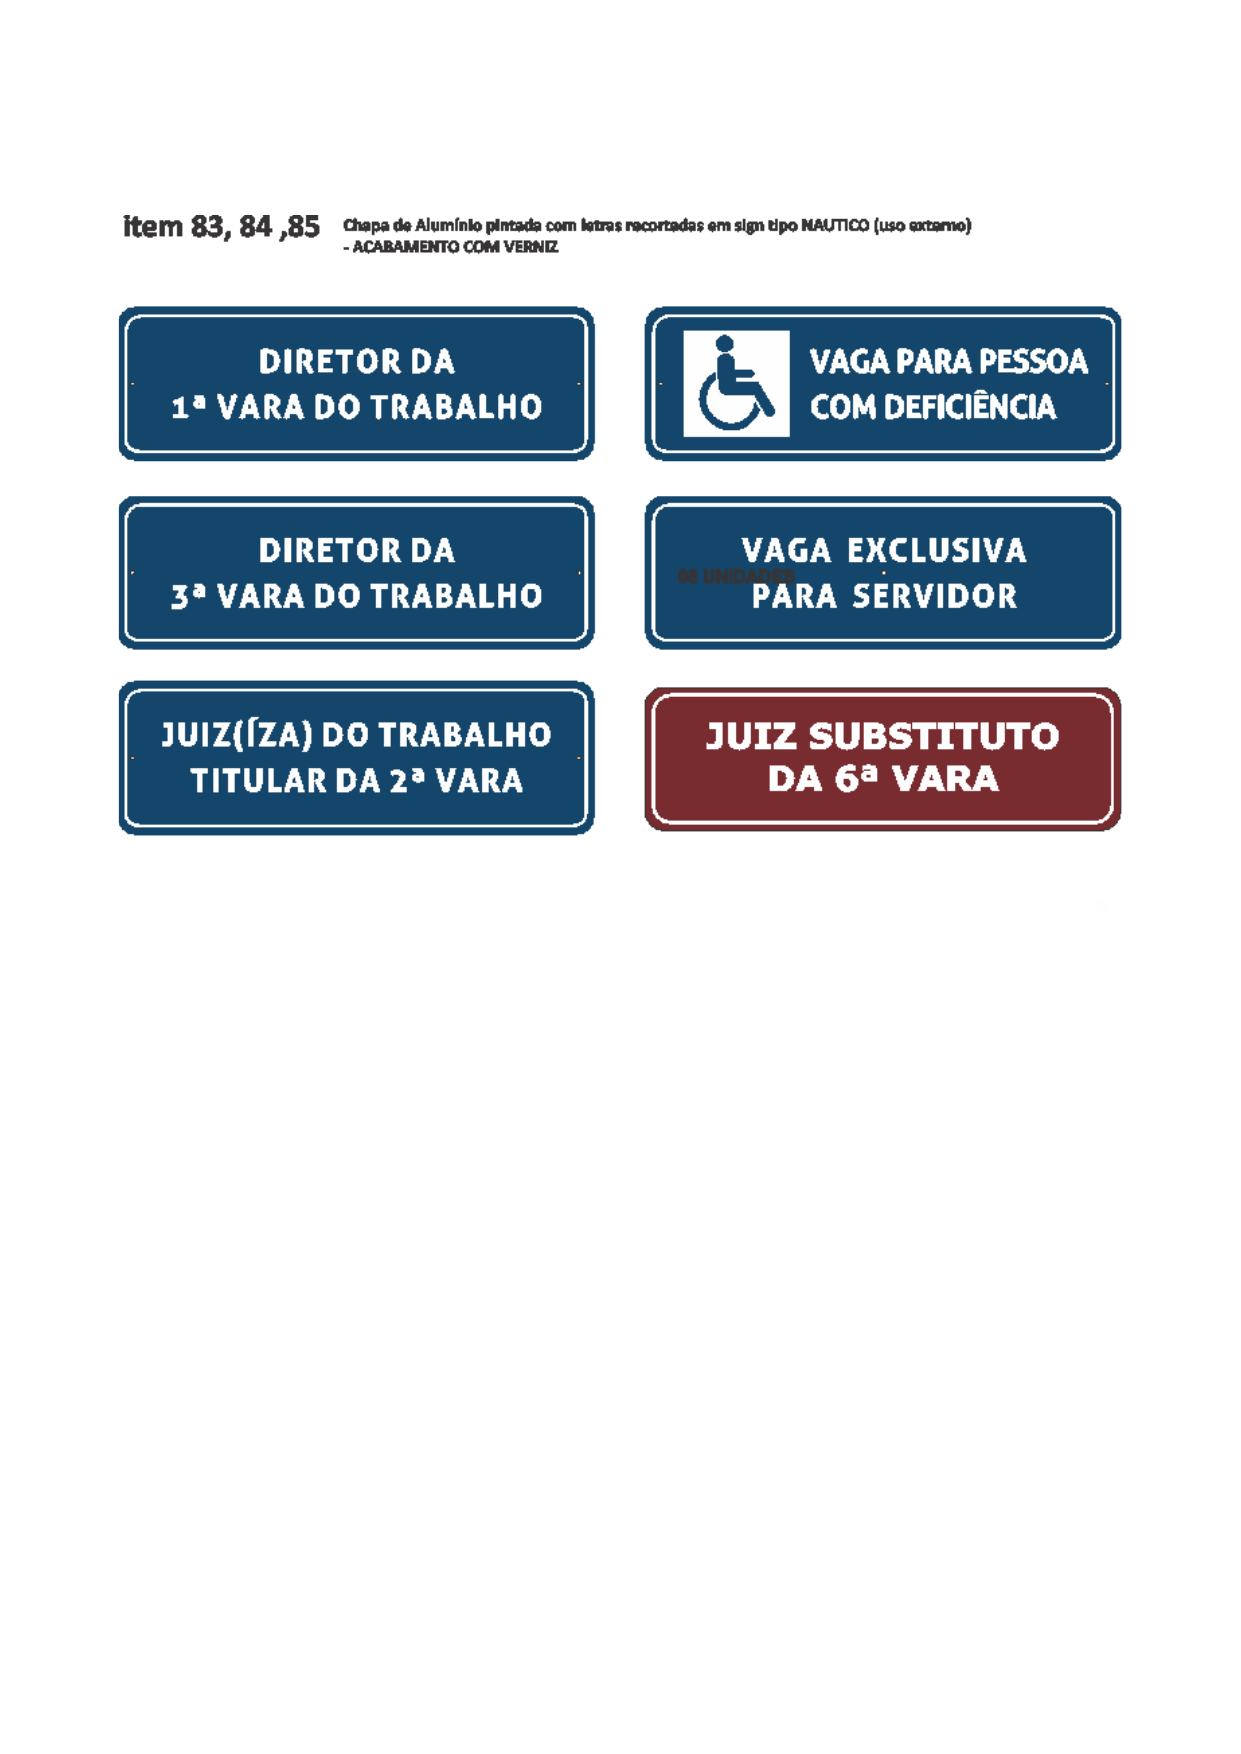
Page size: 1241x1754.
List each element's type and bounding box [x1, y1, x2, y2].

picture [118, 215, 1122, 911]
